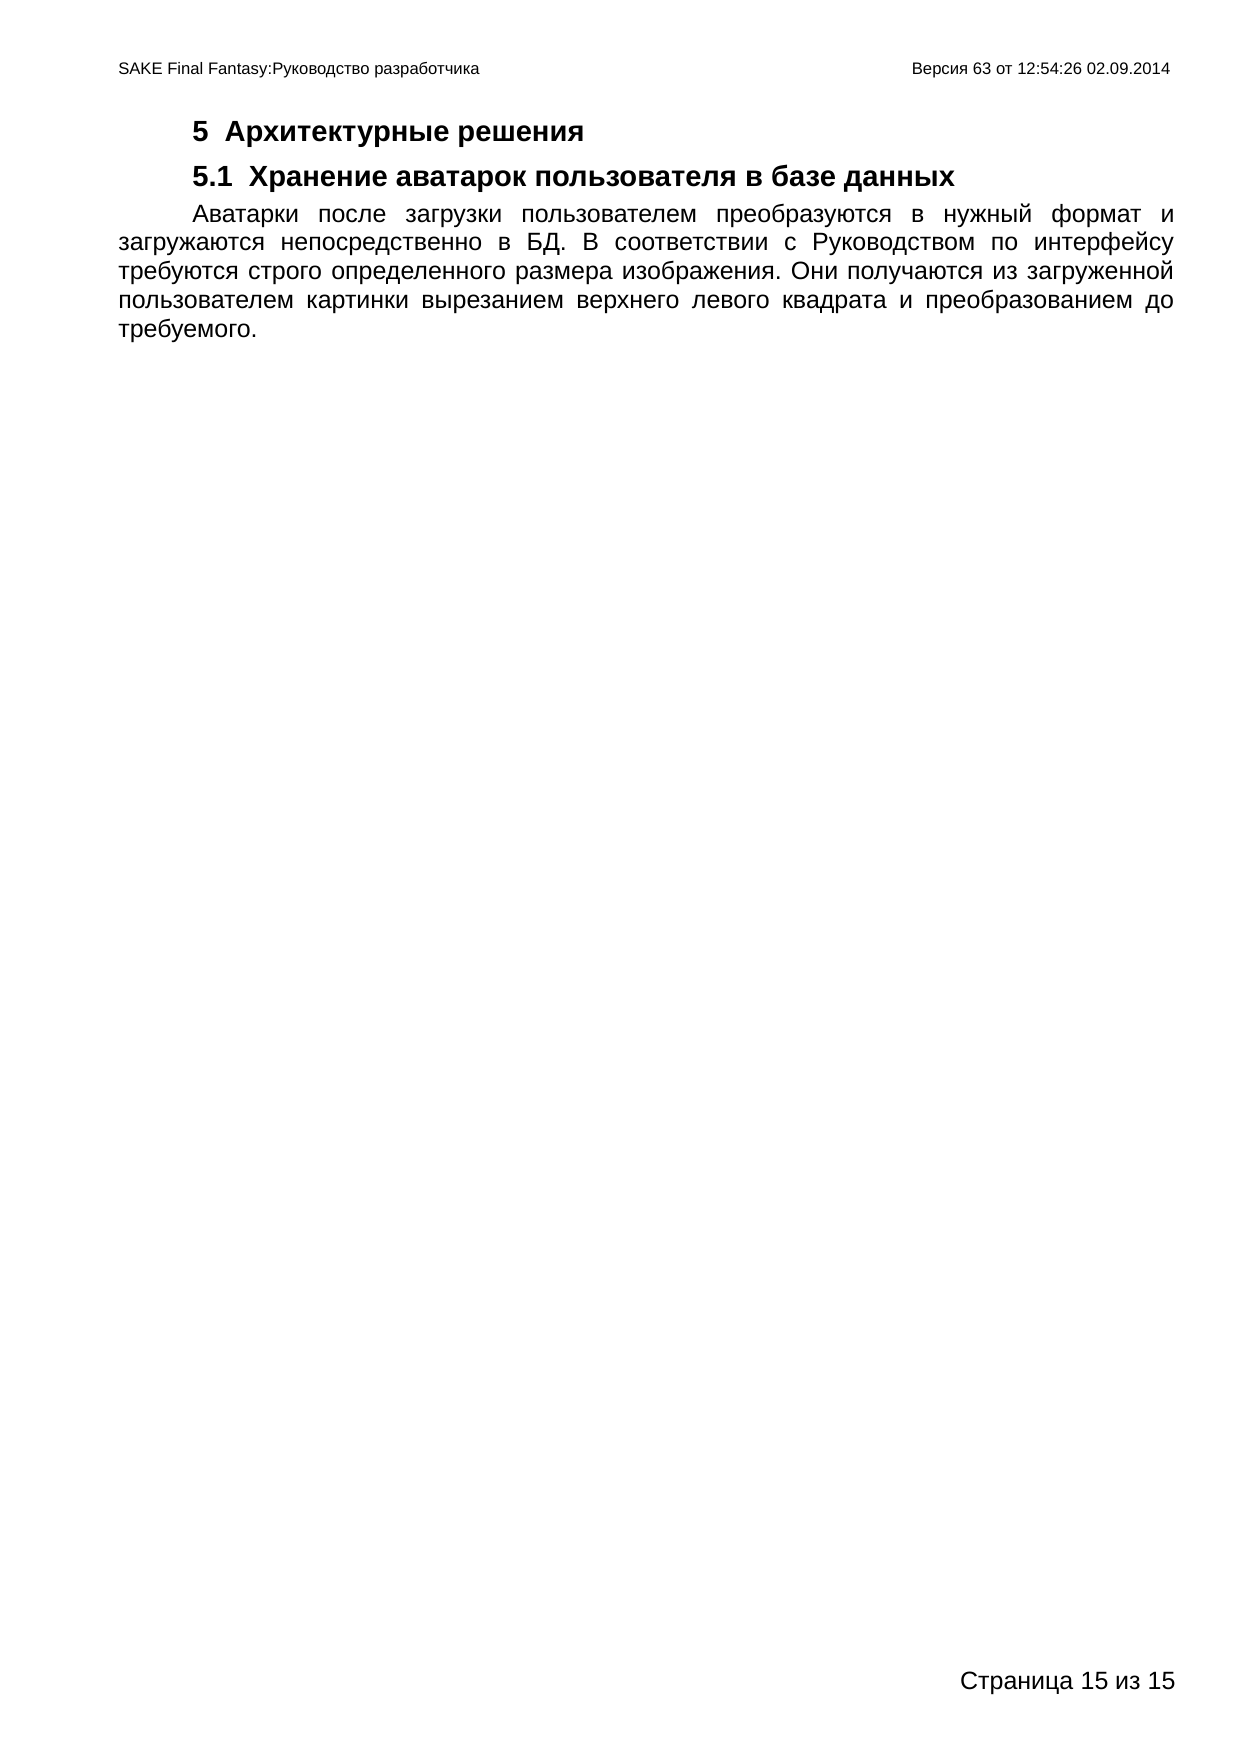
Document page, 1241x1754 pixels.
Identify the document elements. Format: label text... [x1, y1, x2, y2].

text Аватарки после загрузки пользователем преобразуются в нужный формат и загружаются непосредственно в БД. В соответствии с Руководством по интерфейсу требуются строго определенного размера изображения. Они получаются из загруженной пользователем картинки вырезанием верхнего левого квадрата и преобразованием до требуемого. [118, 198, 1175, 342]
subtitle Архитектурные решения [118, 114, 1175, 147]
subtitle Хранение аватарок пользователя в базе данных [118, 159, 1175, 193]
